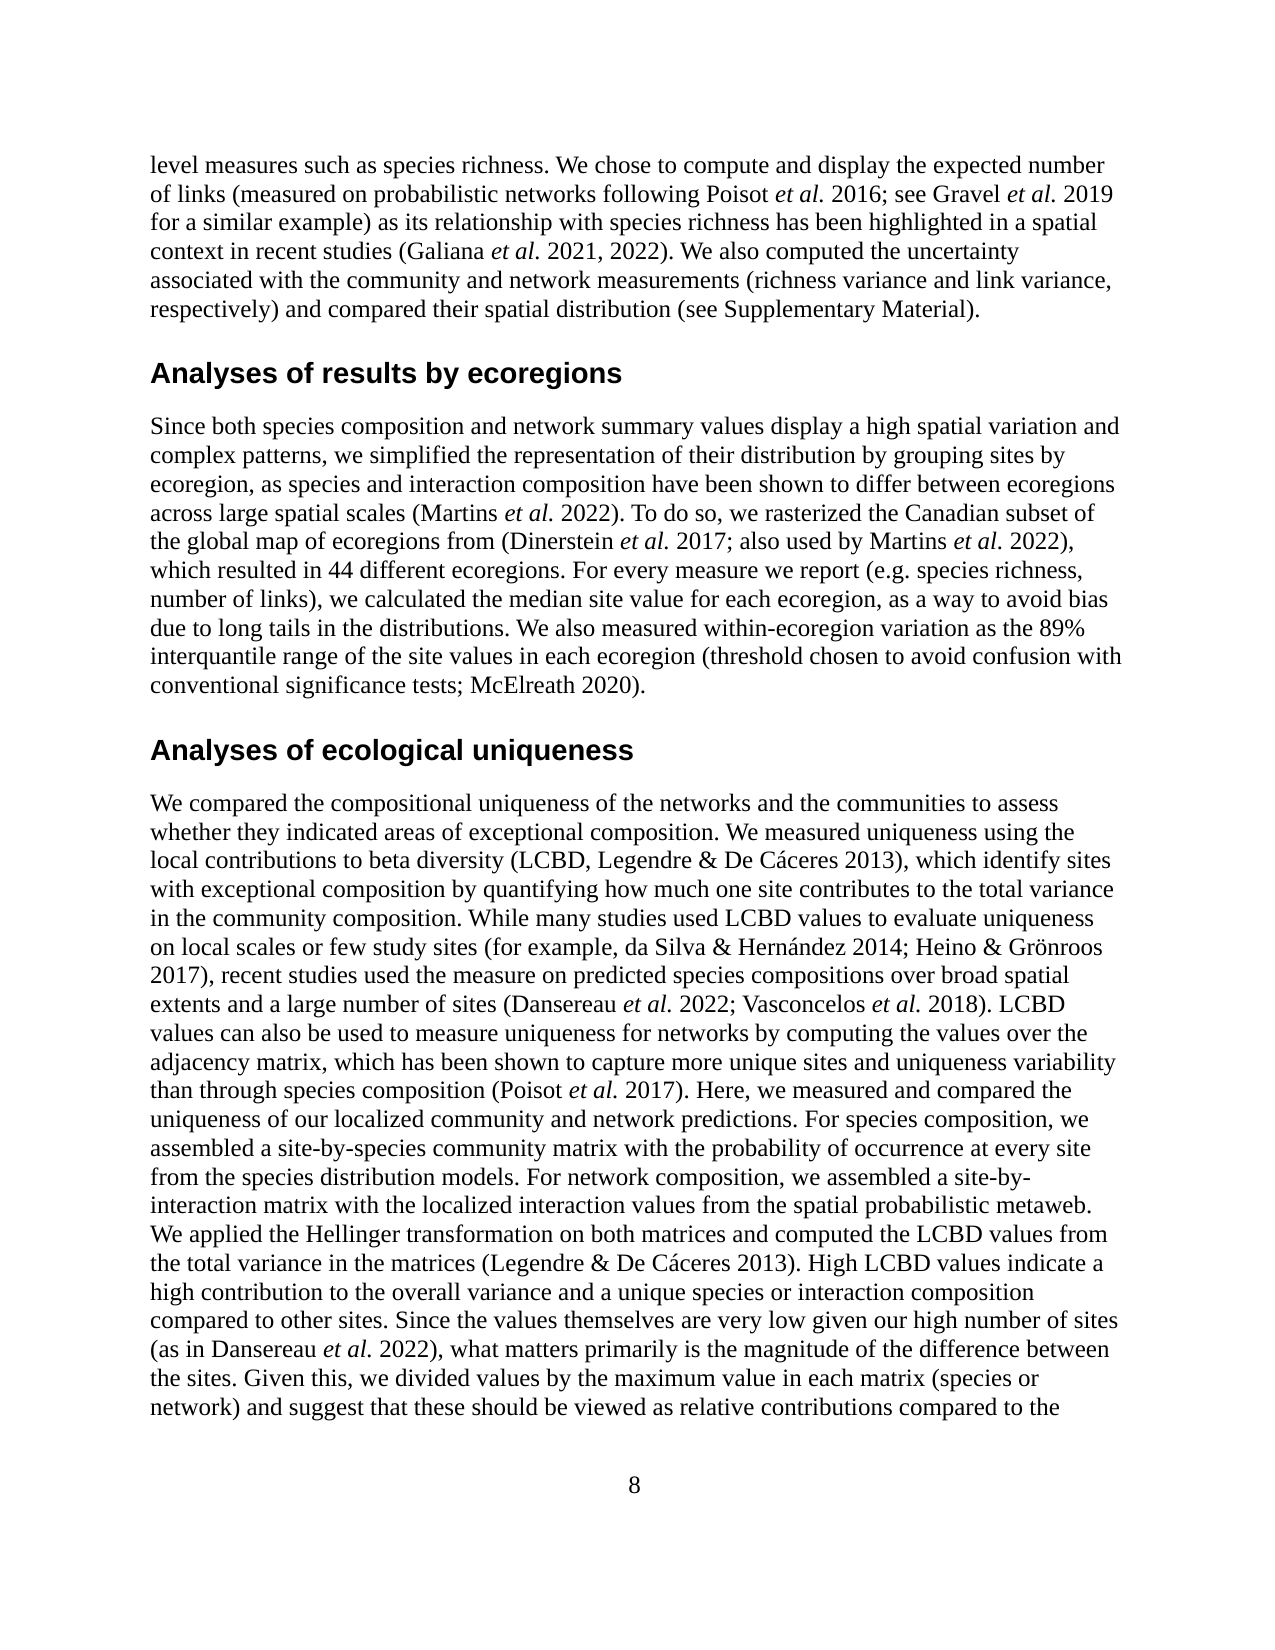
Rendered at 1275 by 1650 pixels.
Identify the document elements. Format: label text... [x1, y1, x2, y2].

text We compared the compositional uniqueness of the networks and the communities to assess whether they indicated areas of exceptional composition. We measured uniqueness using the local contributions to beta diversity (LCBD, Legendre & De Cáceres 2013), which identify sites with exceptional composition by quantifying how much one site contributes to the total variance in the community composition. While many studies used LCBD values to evaluate uniqueness on local scales or few study sites (for example, da Silva & Hernández 2014; Heino & Grönroos 2017), recent studies used the measure on predicted species compositions over broad spatial extents and a large number of sites (Dansereau et al. 2022; Vasconcelos et al. 2018). LCBD values can also be used to measure uniqueness for networks by computing the values over the adjacency matrix, which has been shown to capture more unique sites and uniqueness variability than through species composition (Poisot et al. 2017). Here, we measured and compared the uniqueness of our localized community and network predictions. For species composition, we assembled a site-by-species community matrix with the probability of occurrence at every site from the species distribution models. For network composition, we assembled a site-by-interaction matrix with the localized interaction values from the spatial probabilistic metaweb. We applied the Hellinger transformation on both matrices and computed the LCBD values from the total variance in the matrices (Legendre & De Cáceres 2013). High LCBD values indicate a high contribution to the overall variance and a unique species or interaction composition compared to other sites. Since the values themselves are very low given our high number of sites (as in Dansereau et al. 2022), what matters primarily is the magnitude of the difference between the sites. Given this, we divided values by the maximum value in each matrix (species or network) and suggest that these should be viewed as relative contributions compared to the [150, 788, 1125, 1420]
subtitle Analyses of results by ecoregions [150, 356, 1125, 390]
text level measures such as species richness. We chose to compute and display the expected number of links (measured on probabilistic networks following Poisot et al. 2016; see Gravel et al. 2019 for a similar example) as its relationship with species richness has been highlighted in a spatial context in recent studies (Galiana et al. 2021, 2022). We also computed the uncertainty associated with the community and network measurements (richness variance and link variance, respectively) and compared their spatial distribution (see Supplementary Material). [150, 150, 1125, 322]
text Since both species composition and network summary values display a high spatial variation and complex patterns, we simplified the representation of their distribution by grouping sites by ecoregion, as species and interaction composition have been shown to differ between ecoregions across large spatial scales (Martins et al. 2022). To do so, we rasterized the Canadian subset of the global map of ecoregions from (Dinerstein et al. 2017; also used by Martins et al. 2022), which resulted in 44 different ecoregions. For every measure we report (e.g. species richness, number of links), we calculated the median site value for each ecoregion, as a way to avoid bias due to long tails in the distributions. We also measured within-ecoregion variation as the 89% interquantile range of the site values in each ecoregion (threshold chosen to avoid confusion with conventional significance tests; McElreath 2020). [150, 411, 1125, 699]
subtitle Analyses of ecological uniqueness [150, 733, 1125, 766]
